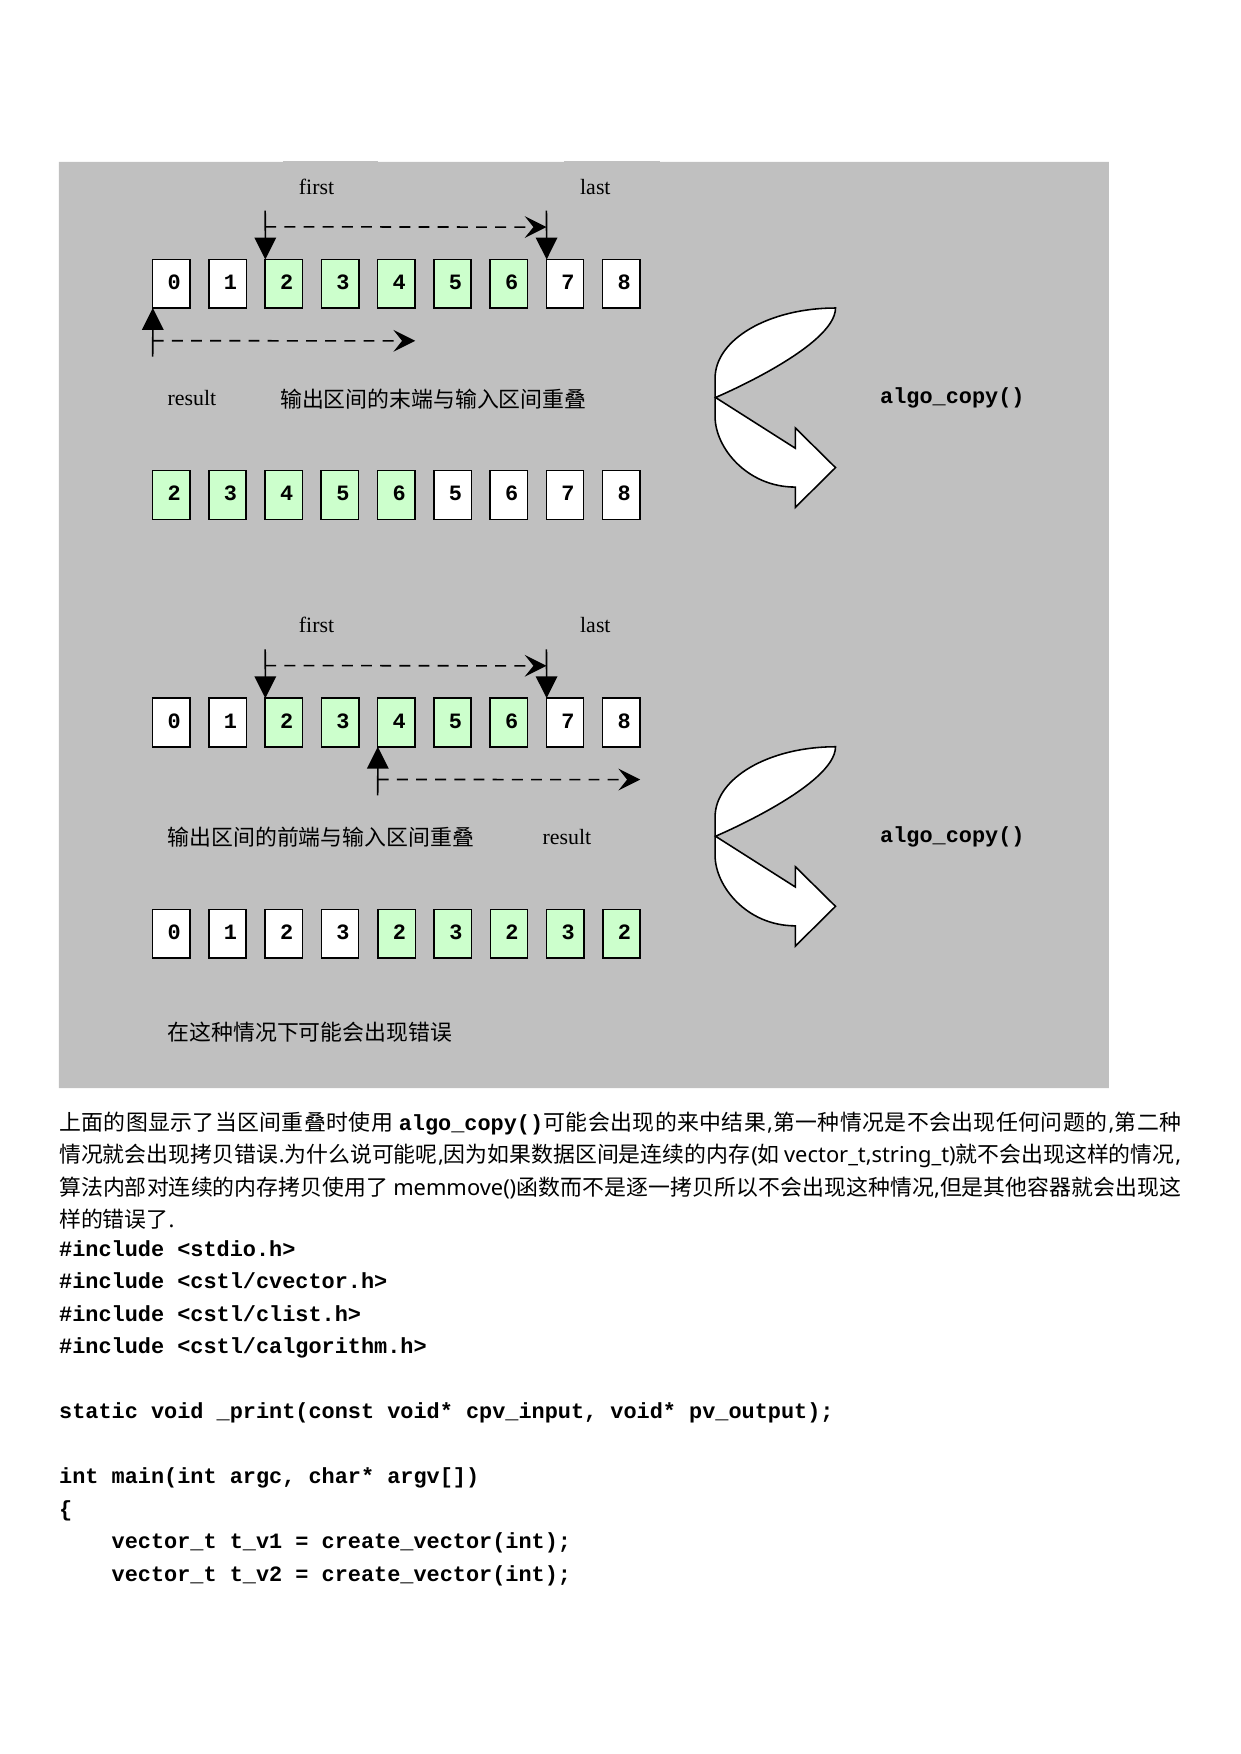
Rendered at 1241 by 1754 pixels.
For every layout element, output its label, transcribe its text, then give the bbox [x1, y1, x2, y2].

text { [59, 1494, 1181, 1527]
text #include <cstl/clist.h> [59, 1299, 1181, 1332]
text static void _print(const void* cpv_input, void* pv_output); [59, 1397, 1181, 1429]
text vector_t t_v2 = create_vector(int); [59, 1559, 1181, 1592]
text int main(int argc, char* argv[]) [59, 1462, 1181, 1494]
text vector_t t_v1 = create_vector(int); [59, 1527, 1181, 1559]
text #include <cstl/calgorithm.h> [59, 1332, 1181, 1364]
text 上面的图显示了当区间重叠时使用algo_copy()可能会出现的来中结果,第一种情况是不会出现任何问题的,第二种情况就会出现拷贝错误.为什么说可能呢,因为如果数据区间是连续的内存(如vector_t,string_t)就不会出现这样的情况,算法内部对连续的内存拷贝使用了memmove()函数而不是逐一拷贝所以不会出现这种情况,但是其他容器就会出现这样的错误了. [59, 1104, 1181, 1234]
text #include <cstl/cvector.h> [59, 1267, 1181, 1299]
text #include <stdio.h> [59, 1234, 1181, 1267]
